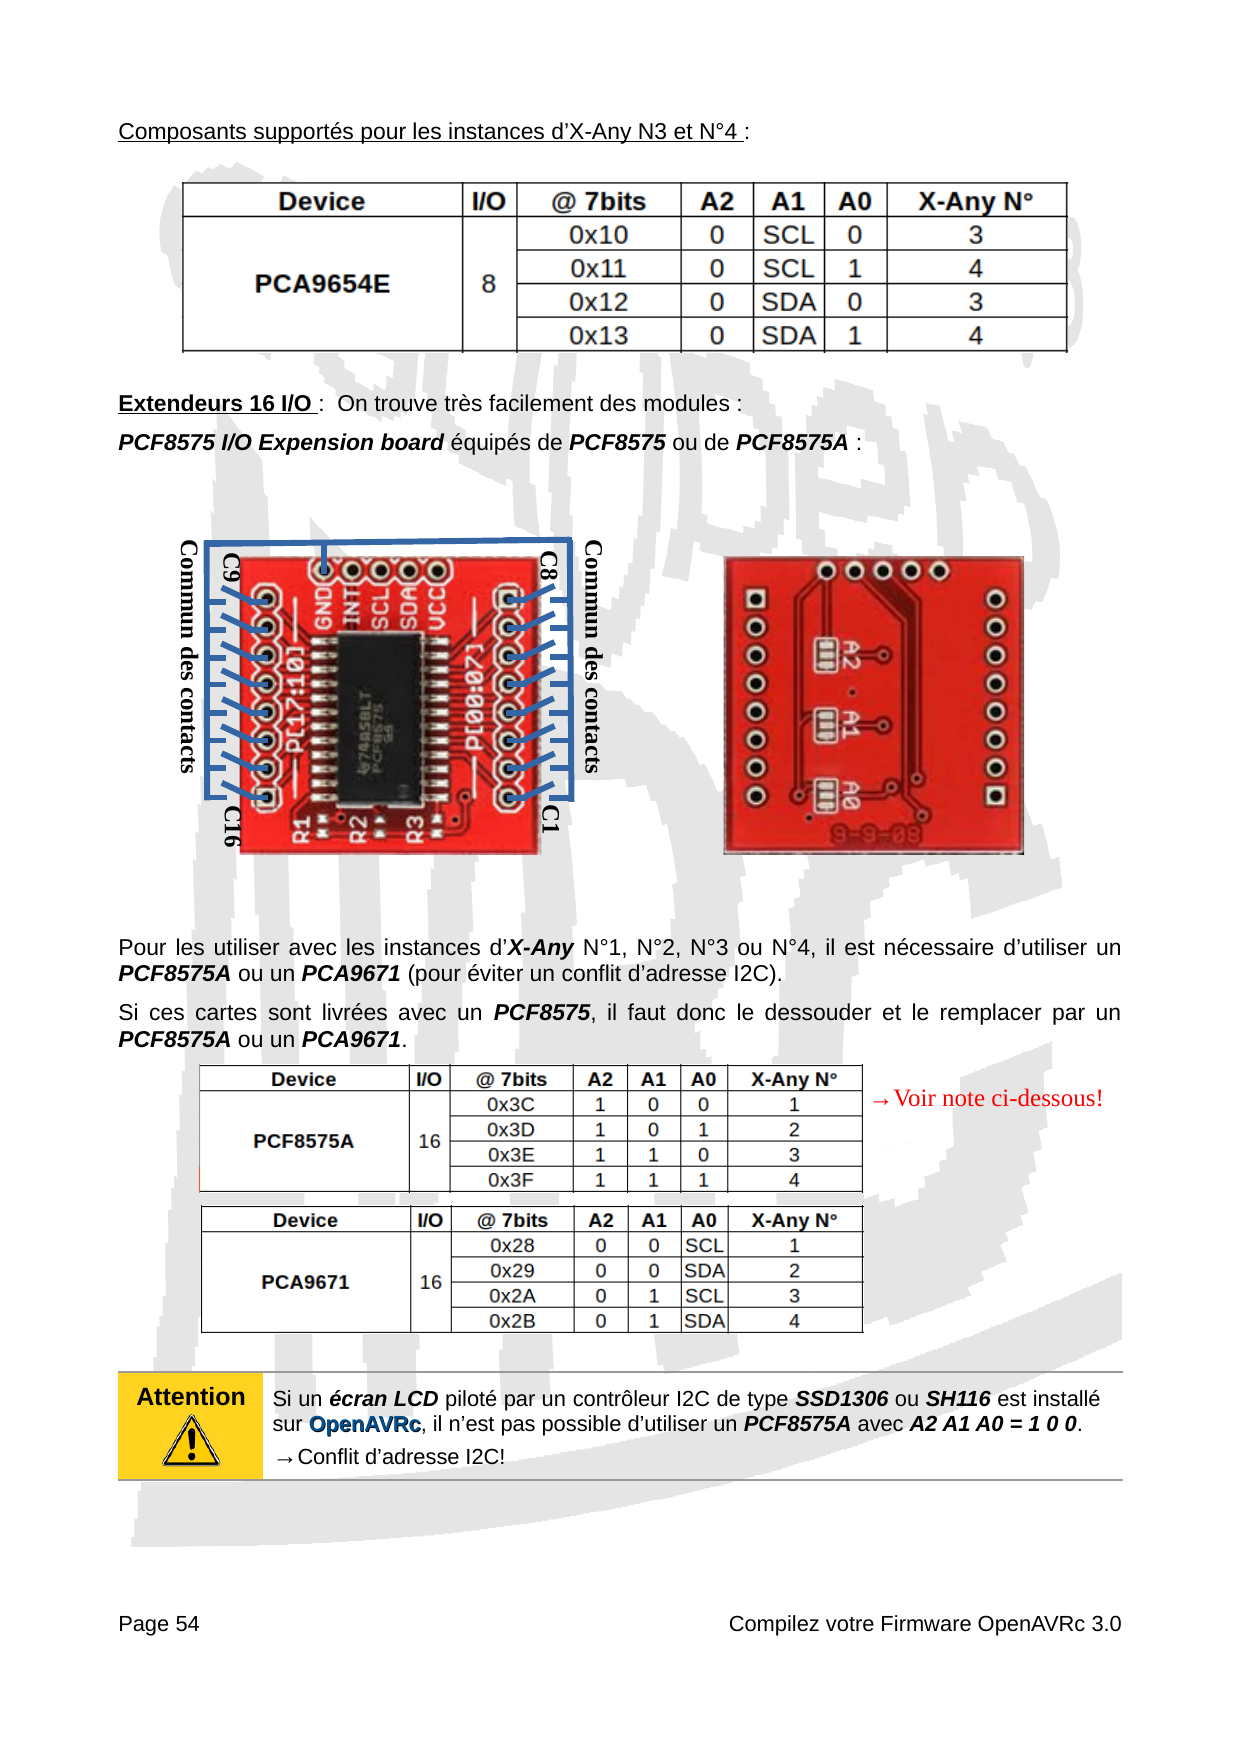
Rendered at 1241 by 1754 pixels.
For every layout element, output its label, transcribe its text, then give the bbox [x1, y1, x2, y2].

picture [723, 556, 1025, 855]
text Si ces cartes sont livrées avec un PCF8575, il faut donc le dessouder et le remplacer par un PCF8575A ou un PCA9671. [118, 999, 1122, 1052]
text Composants supportés pour les instances d’X-Any N3 et N°4 : [118, 118, 1122, 144]
text PCF8575 I/O Expension board équipés de PCF8575 ou de PCF8575A : [118, 429, 1122, 455]
text Extendeurs 16 I/O : On trouve très facilement des modules : [118, 390, 1122, 416]
picture [200, 1205, 864, 1334]
table_header Attention [118, 1373, 263, 1479]
text Pour les utiliser avec les instances d’X-Any N°1, N°2, N°3 ou N°4, il est nécessaire d’utiliser un PCF8575A ou un PCA9671 (pour éviter un conflit d’adresse I2C). [118, 934, 1122, 987]
picture [158, 1410, 224, 1470]
picture [181, 182, 1069, 353]
picture [198, 1064, 864, 1193]
table_header Si un écran LCD piloté par un contrôleur I2C de type SSD1306 ou SH116 est installé sur OpenAVRc, il n’est pas possible d’utiliser un PCF8575A avec A2 A1 A0 = 1 0 0. →Conflit d’adresse I2C! [264, 1373, 1122, 1479]
picture [239, 556, 542, 855]
